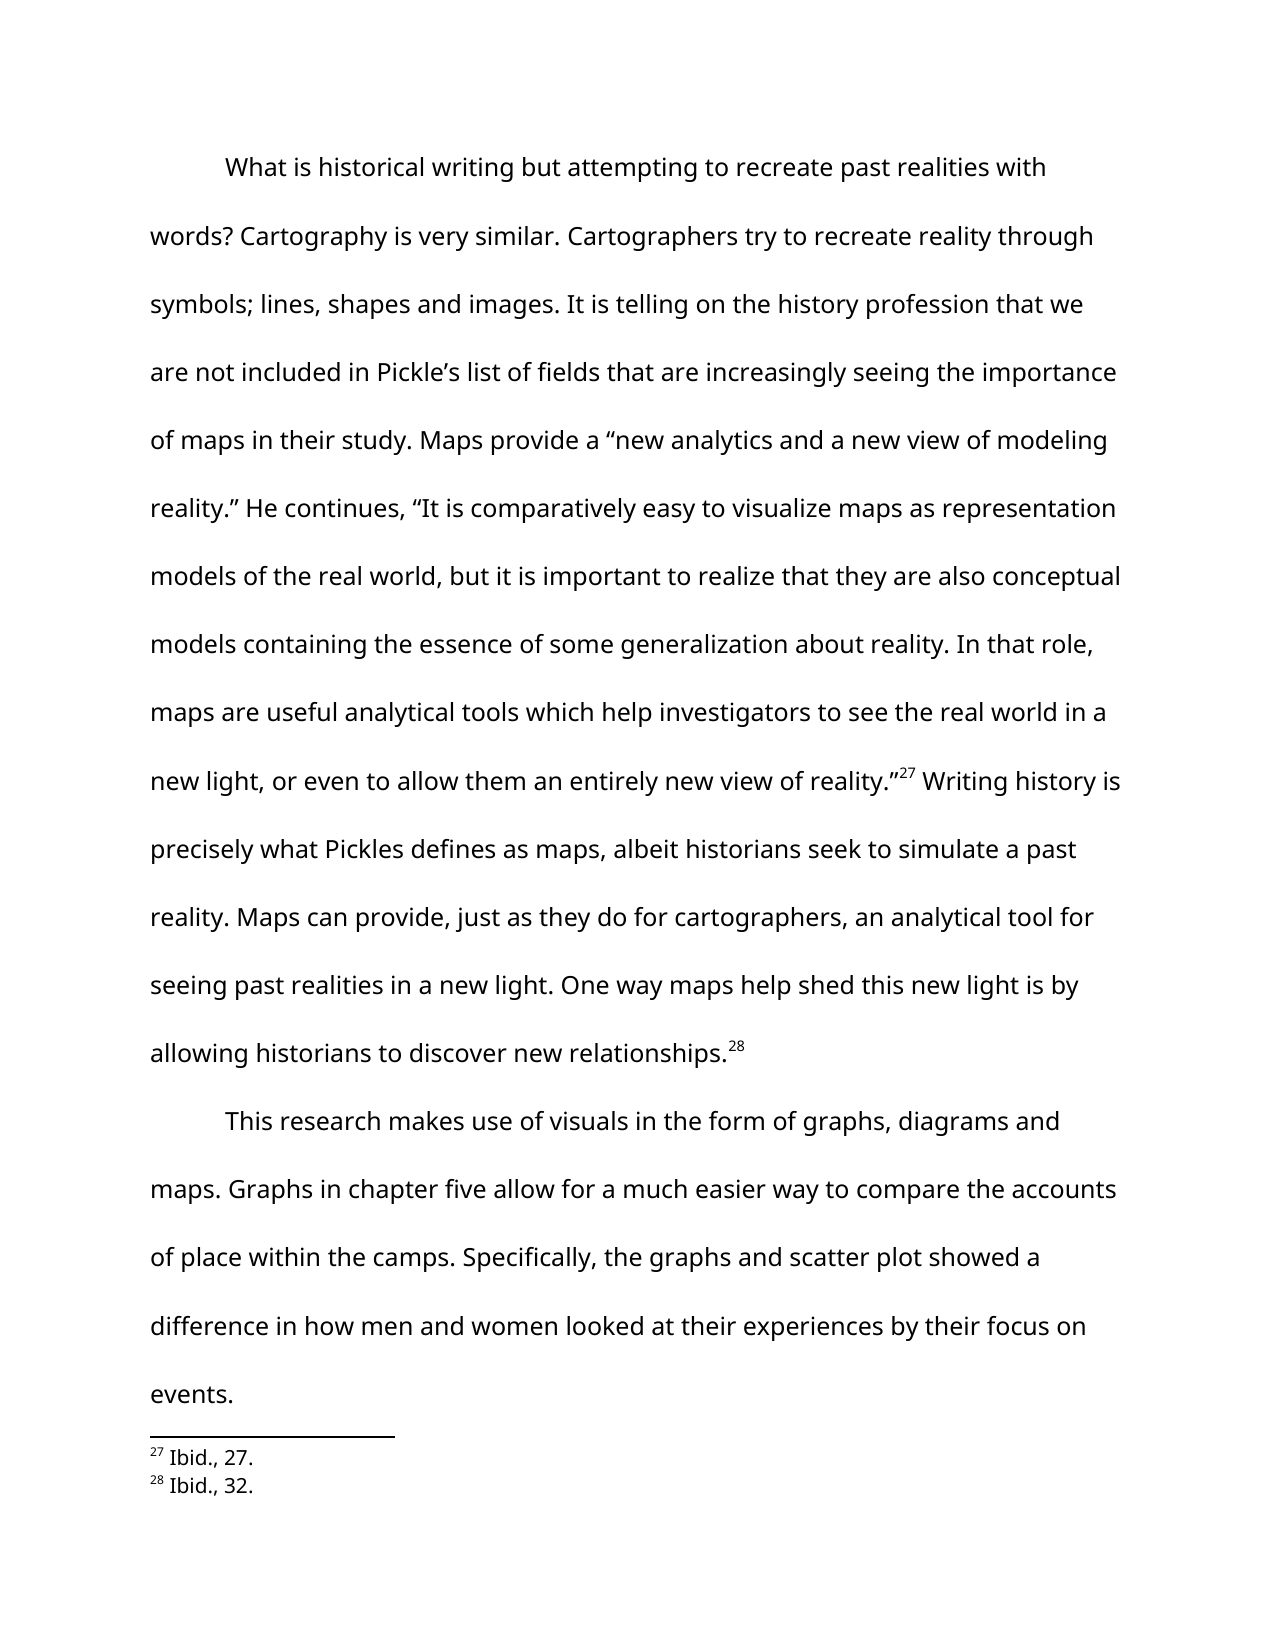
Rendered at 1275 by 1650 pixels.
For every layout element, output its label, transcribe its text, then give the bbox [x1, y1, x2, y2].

text This research makes use of visuals in the form of graphs, diagrams and maps. Graphs in chapter five allow for a much easier way to compare the accounts of place within the camps. Specifically, the graphs and scatter plot showed a difference in how men and women looked at their experiences by their focus on events. [150, 1104, 1125, 1410]
text Ibid., 32. [150, 1472, 1125, 1500]
text Ibid., 27. [150, 1443, 1125, 1472]
text What is historical writing but attempting to recreate past realities with words? Cartography is very similar. Cartographers try to recreate reality through symbols; lines, shapes and images. It is telling on the history profession that we are not included in Pickle’s list of fields that are increasingly seeing the importance of maps in their study. Maps provide a “new analytics and a new view of modeling reality.” He continues, “It is comparatively easy to visualize maps as representation models of the real world, but it is important to realize that they are also conceptual models containing the essence of some generalization about reality. In that role, maps are useful analytical tools which help investigators to see the real world in a new light, or even to allow them an entirely new view of reality.”⁠ Writing history is precisely what Pickles defines as maps, albeit historians seek to simulate a past reality. Maps can provide, just as they do for cartographers, an analytical tool for seeing past realities in a new light. One way maps help shed this new light is by allowing historians to discover new relationships. [150, 150, 1125, 1070]
